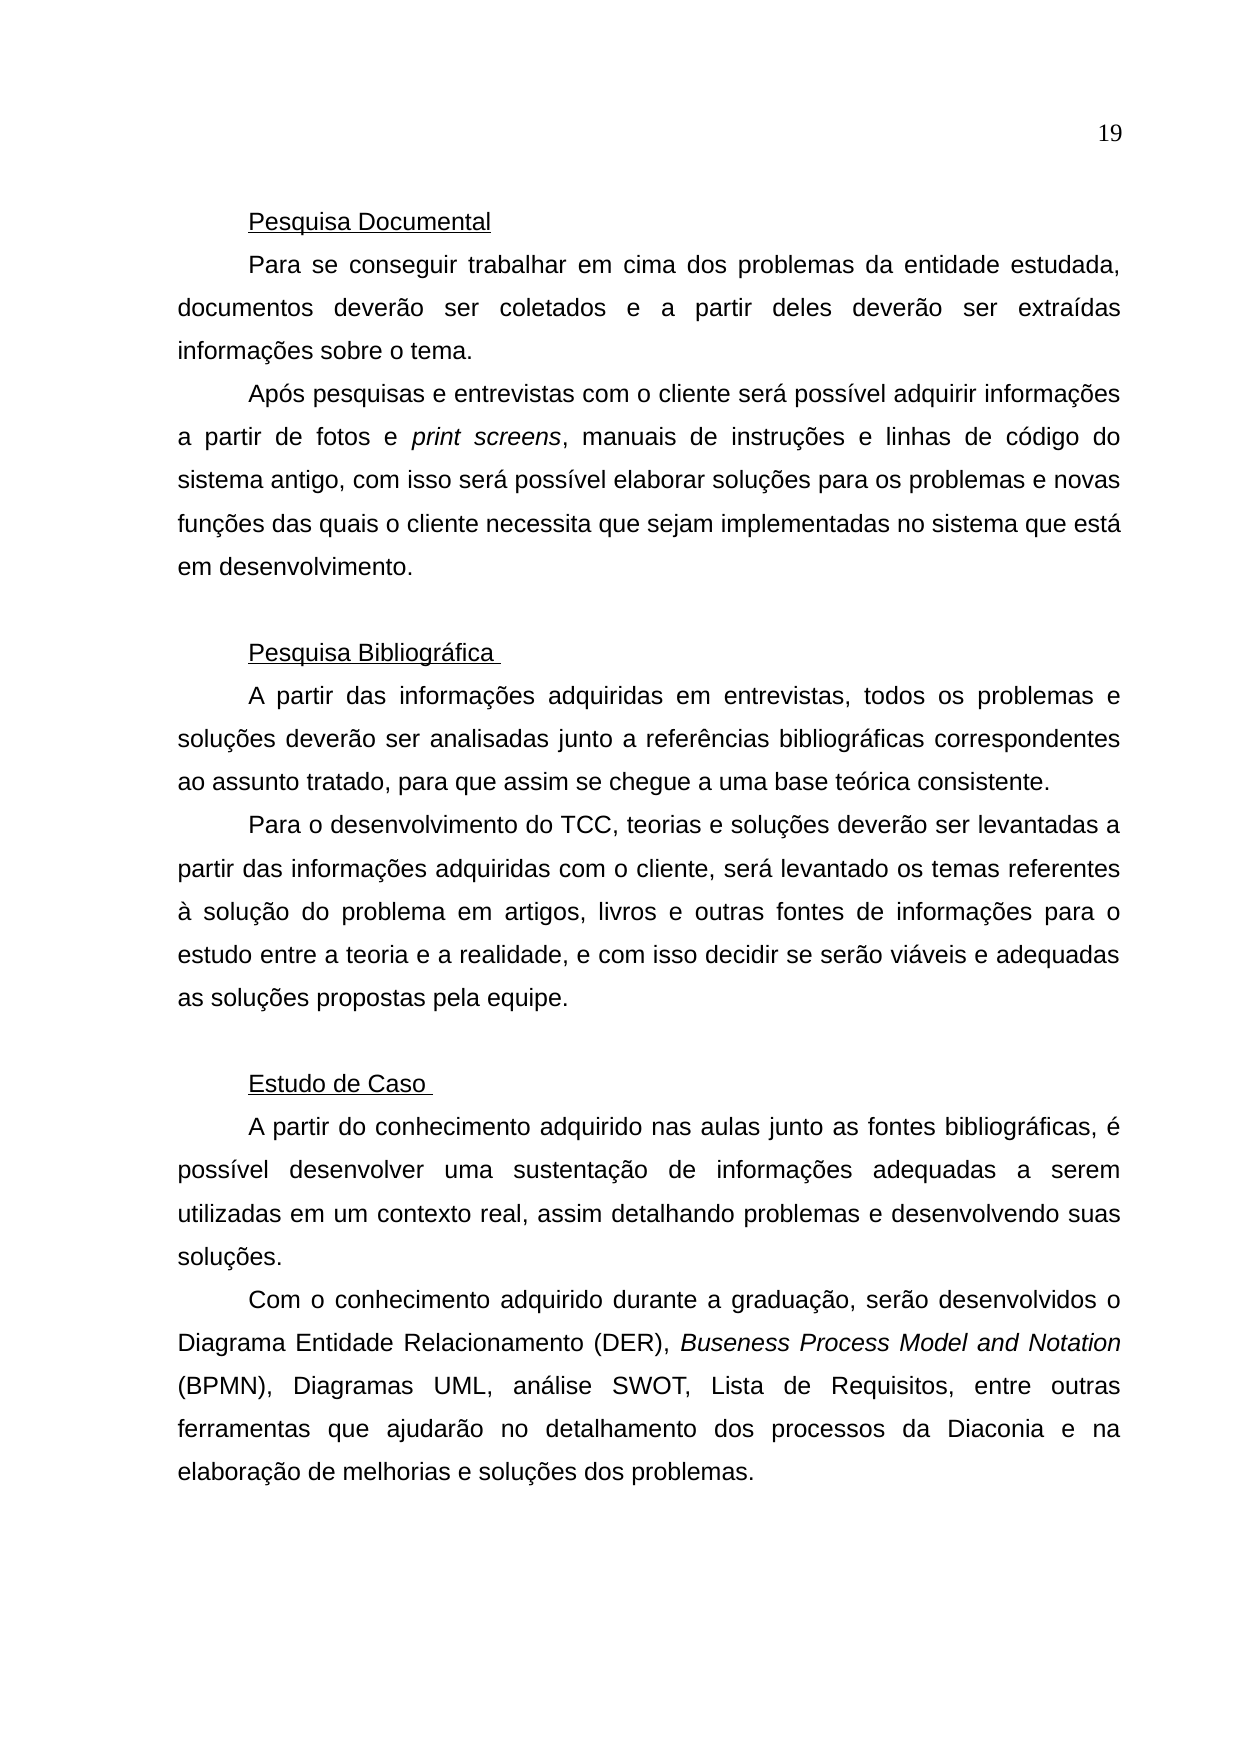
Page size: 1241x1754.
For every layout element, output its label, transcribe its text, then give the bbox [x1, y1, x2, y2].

text Com o conhecimento adquirido durante a graduação, serão desenvolvidos o Diagrama Entidade Relacionamento (DER), Buseness Process Model and Notation (BPMN), Diagramas UML, análise SWOT, Lista de Requisitos, entre outras ferramentas que ajudarão no detalhamento dos processos da Diaconia e na elaboração de melhorias e soluções dos problemas. [177, 1285, 1122, 1486]
text A partir do conhecimento adquirido nas aulas junto as fontes bibliográficas, é possível desenvolver uma sustentação de informações adequadas a serem utilizadas em um contexto real, assim detalhando problemas e desenvolvendo suas soluções. [177, 1112, 1122, 1270]
text A partir das informações adquiridas em entrevistas, todos os problemas e soluções deverão ser analisadas junto a referências bibliográficas correspondentes ao assunto tratado, para que assim se chegue a uma base teórica consistente. [177, 681, 1122, 796]
text Pesquisa Documental [177, 207, 1122, 235]
text Estudo de Caso [177, 1069, 1122, 1098]
text Após pesquisas e entrevistas com o cliente será possível adquirir informações a partir de fotos e print screens, manuais de instruções e linhas de código do sistema antigo, com isso será possível elaborar soluções para os problemas e novas funções das quais o cliente necessita que sejam implementadas no sistema que está em desenvolvimento. [177, 379, 1122, 580]
text Pesquisa Bibliográfica [177, 638, 1122, 667]
text Para o desenvolvimento do TCC, teorias e soluções deverão ser levantadas a partir das informações adquiridas com o cliente, será levantado os temas referentes à solução do problema em artigos, livros e outras fontes de informações para o estudo entre a teoria e a realidade, e com isso decidir se serão viáveis e adequadas as soluções propostas pela equipe. [177, 810, 1122, 1012]
text Para se conseguir trabalhar em cima dos problemas da entidade estudada, documentos deverão ser coletados e a partir deles deverão ser extraídas informações sobre o tema. [177, 250, 1122, 365]
